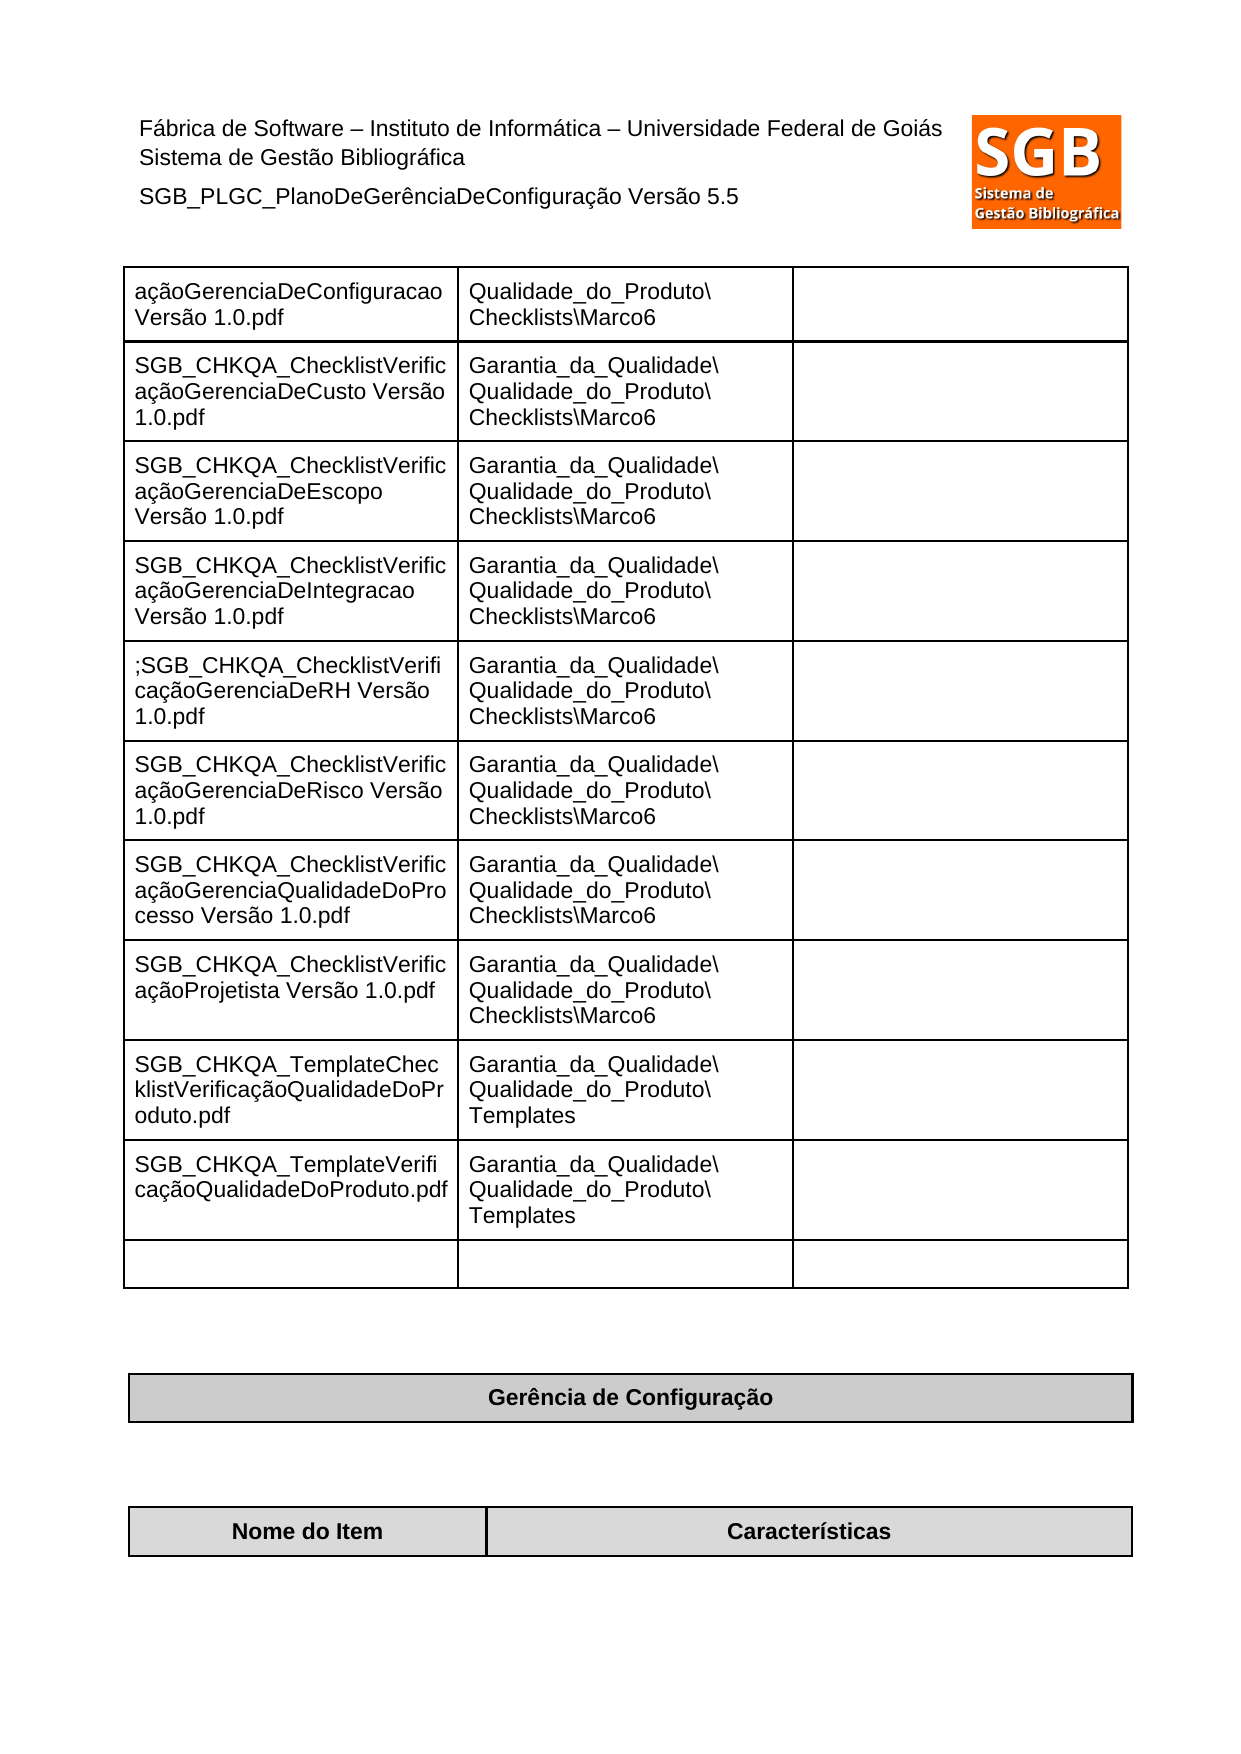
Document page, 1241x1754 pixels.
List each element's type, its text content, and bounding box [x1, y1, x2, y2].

table_cell SGB_CHKQA_ChecklistVerificaçãoProjetista Versão 1.0.pdf [125, 941, 457, 1039]
table_cell [794, 941, 1127, 1039]
table_cell SGB_CHKQA_TemplateChecklistVerificaçãoQualidadeDoProduto.pdf [125, 1041, 457, 1139]
table_cell Garantia_da_Qualidade\Qualidade_do_Produto\Templates [459, 1041, 792, 1139]
table_cell Garantia_da_Qualidade\Qualidade_do_Produto\Checklists\Marco6 [459, 742, 792, 839]
table_cell SGB_CHKQA_ChecklistVerificaçãoGerenciaQualidadeDoProcesso Versão 1.0.pdf [125, 841, 457, 939]
table_cell ;SGB_CHKQA_ChecklistVerificaçãoGerenciaDeRH Versão 1.0.pdf [125, 642, 457, 739]
table_cell [794, 1041, 1127, 1139]
table_header Características [488, 1508, 1131, 1555]
table_cell [794, 268, 1127, 340]
table_cell [794, 841, 1127, 939]
table_cell [125, 1241, 457, 1287]
table_cell Garantia_da_Qualidade\Qualidade_do_Produto\Templates [459, 1141, 792, 1238]
table_cell [459, 1241, 792, 1287]
table_cell SGB_CHKQA_ChecklistVerificaçãoGerenciaDeRisco Versão 1.0.pdf [125, 742, 457, 839]
table_cell Garantia_da_Qualidade\Qualidade_do_Produto\Checklists\Marco6 [459, 343, 792, 440]
table_cell [794, 442, 1127, 540]
table_cell [794, 642, 1127, 739]
table_cell açãoGerenciaDeConfiguracao Versão 1.0.pdf [125, 268, 457, 340]
table_cell Garantia_da_Qualidade\Qualidade_do_Produto\Checklists\Marco6 [459, 941, 792, 1039]
table_cell [794, 343, 1127, 440]
table_cell [794, 1141, 1127, 1238]
table_cell Garantia_da_Qualidade\Qualidade_do_Produto\Checklists\Marco6 [459, 642, 792, 739]
table_cell [794, 742, 1127, 839]
table_cell SGB_CHKQA_ChecklistVerificaçãoGerenciaDeEscopo Versão 1.0.pdf [125, 442, 457, 540]
table_cell SGB_CHKQA_TemplateVerificaçãoQualidadeDoProduto.pdf [125, 1141, 457, 1238]
table_cell Garantia_da_Qualidade\Qualidade_do_Produto\Checklists\Marco6 [459, 442, 792, 540]
table_cell Qualidade_do_Produto\Checklists\Marco6 [459, 268, 792, 340]
table_cell [794, 542, 1127, 640]
table_cell SGB_CHKQA_ChecklistVerificaçãoGerenciaDeCusto Versão 1.0.pdf [125, 343, 457, 440]
table_cell [794, 1241, 1127, 1287]
picture [971, 115, 1122, 229]
table_header Gerência de Configuração [130, 1375, 1131, 1421]
table_cell Garantia_da_Qualidade\Qualidade_do_Produto\Checklists\Marco6 [459, 841, 792, 939]
table_cell Garantia_da_Qualidade\Qualidade_do_Produto\Checklists\Marco6 [459, 542, 792, 640]
table_header Nome do Item [130, 1508, 485, 1555]
table_cell SGB_CHKQA_ChecklistVerificaçãoGerenciaDeIntegracao Versão 1.0.pdf [125, 542, 457, 640]
